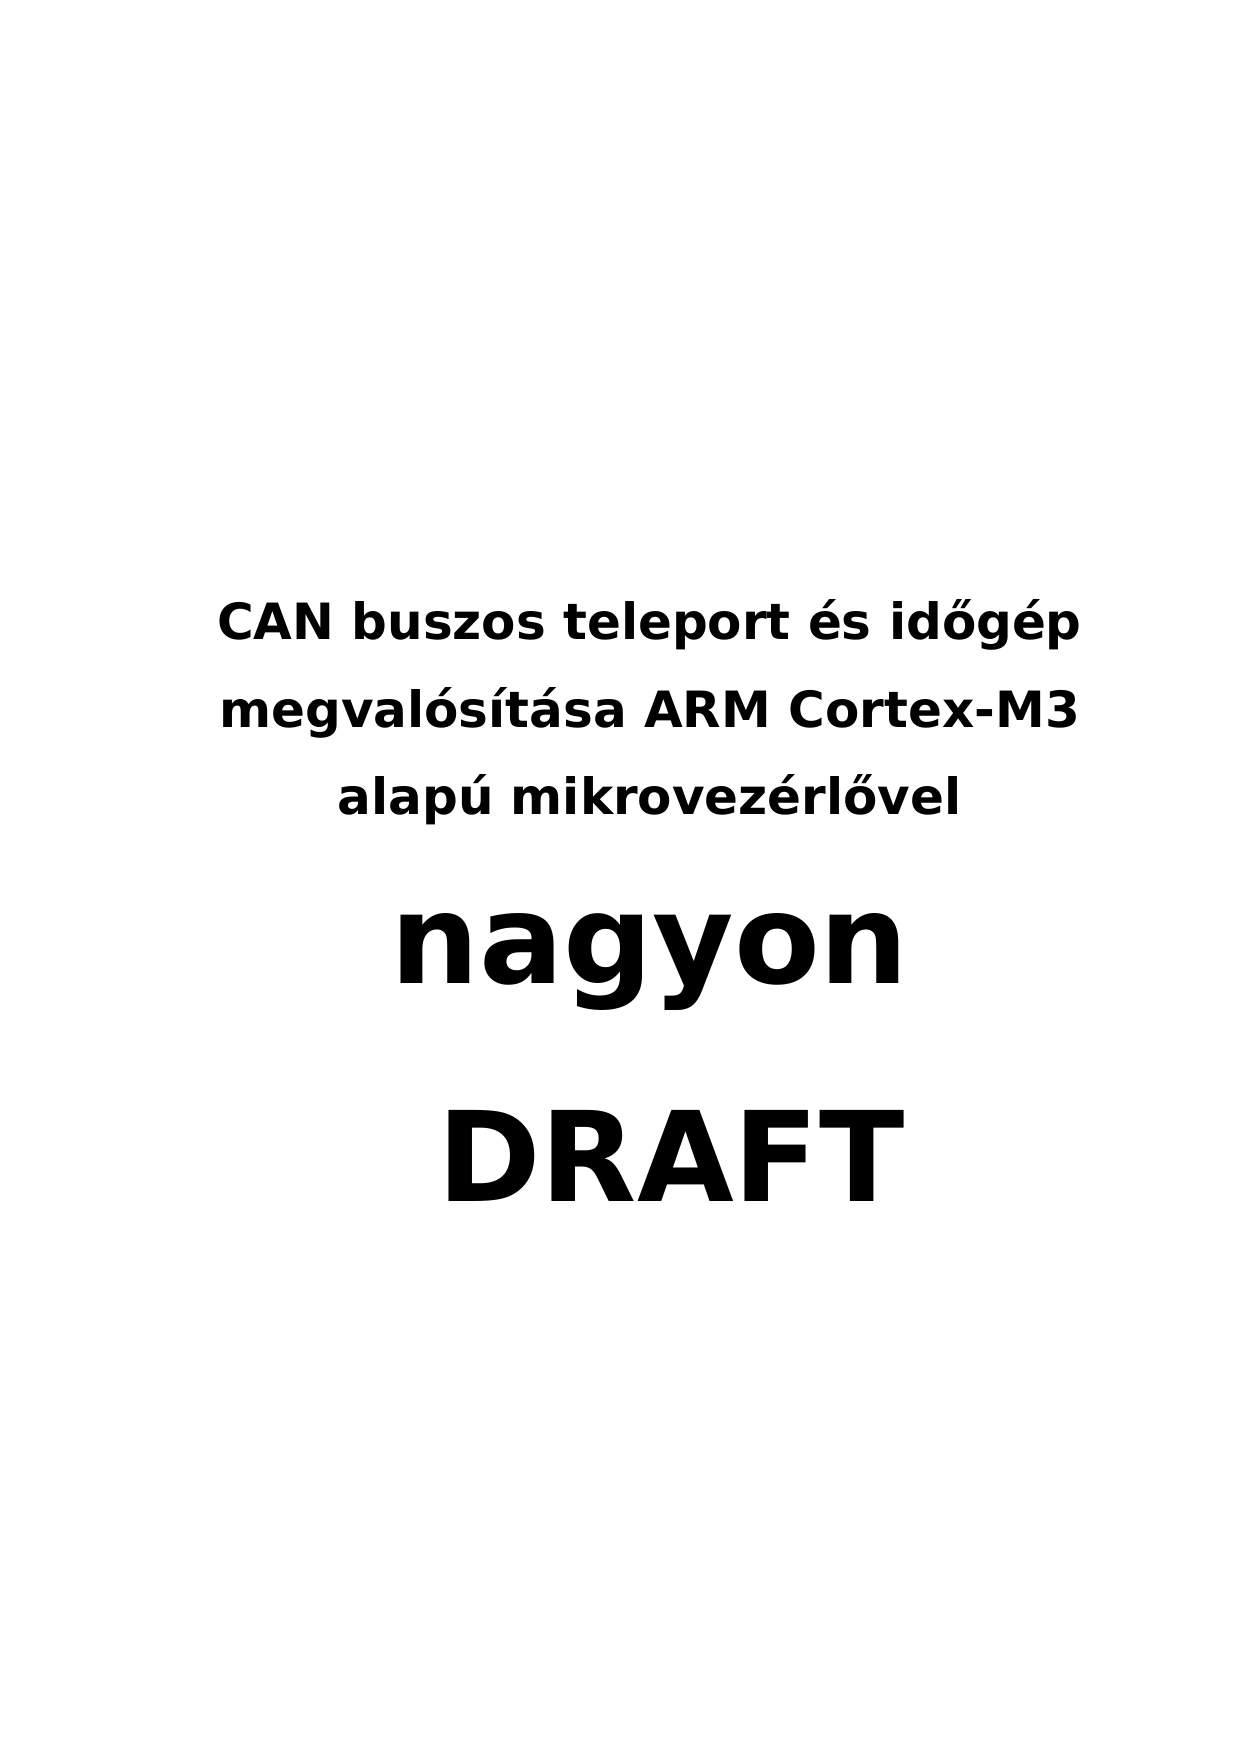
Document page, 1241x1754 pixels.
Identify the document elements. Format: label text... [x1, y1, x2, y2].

text DRAFT [177, 1086, 1122, 1231]
subtitle CAN buszos teleport és időgép megvalósítása ARM Cortex‑M3 alapú mikrovezérlővel [177, 593, 1122, 826]
text nagyon [177, 868, 1122, 1013]
